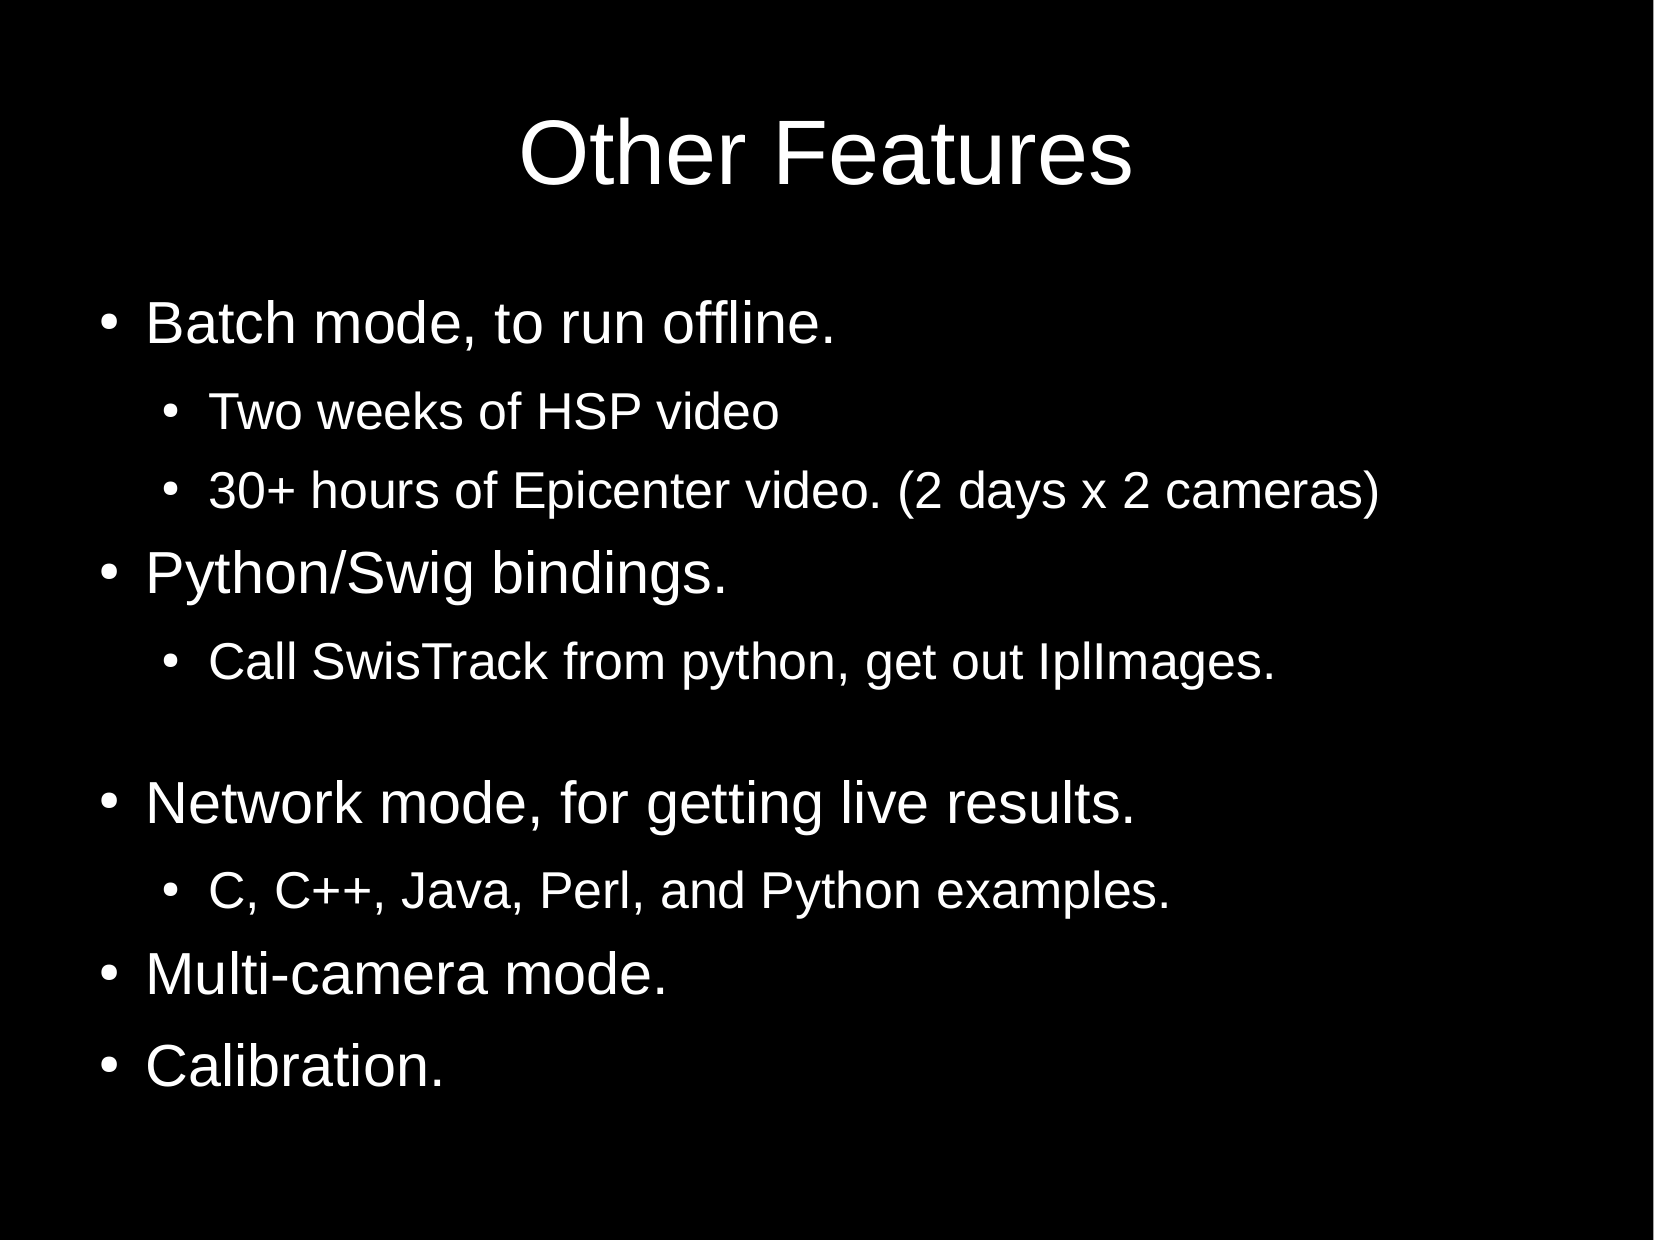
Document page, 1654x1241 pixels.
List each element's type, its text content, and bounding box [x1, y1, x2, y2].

title Other Features [82, 49, 1571, 257]
list Batch mode, to run offline. Two weeks of HSP video 30+ hours of Epicenter video. (2 days x 2 cameras) Python/Swig bindings. Call SwisTrack from python, get out IplImages. Network mode, for getting live results. C, C++, Java, Perl, and Python examples. Multi-camera mode. Calibration. [82, 290, 1571, 1109]
